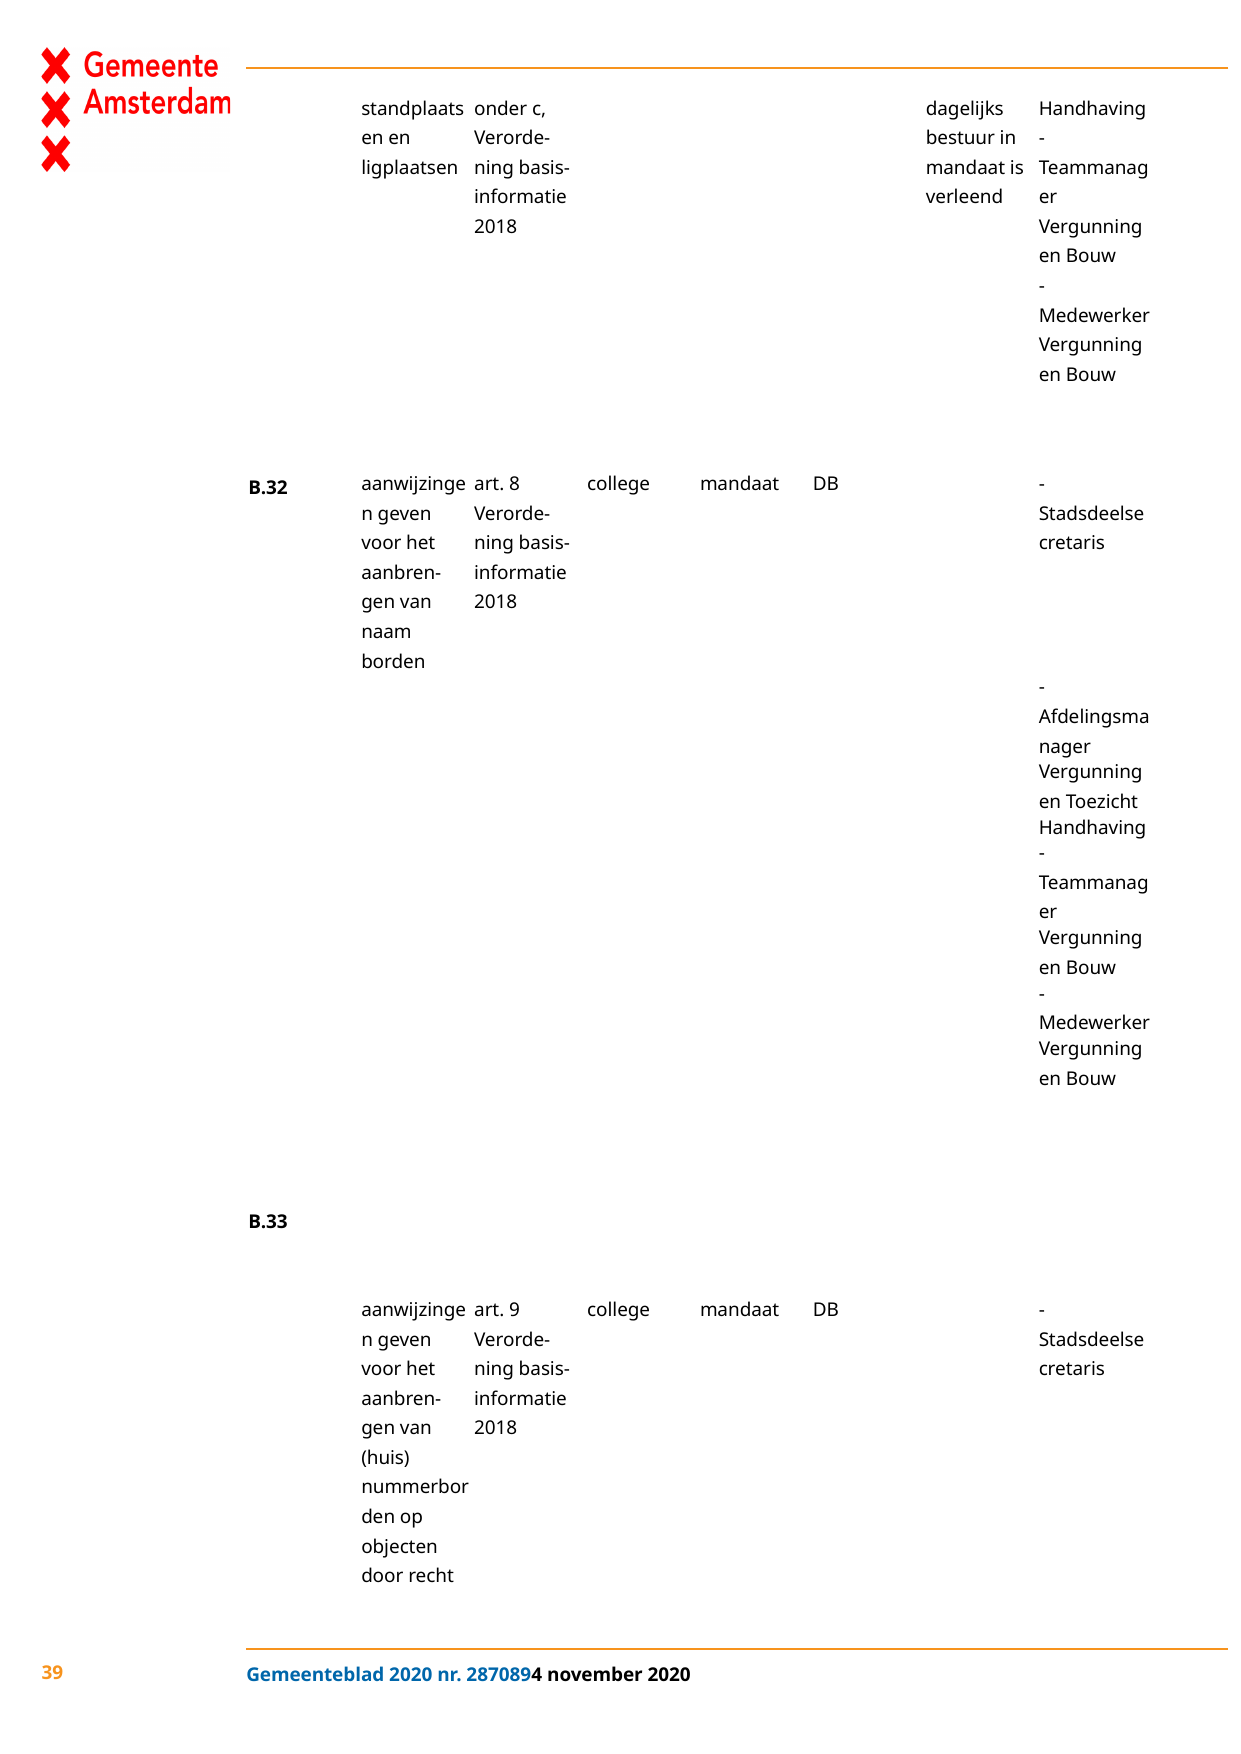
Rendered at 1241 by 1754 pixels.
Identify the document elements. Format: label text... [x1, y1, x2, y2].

table_cell [587, 342, 700, 367]
table_cell [1039, 1245, 1152, 1271]
table_cell [700, 316, 813, 342]
table_cell [361, 316, 474, 342]
table_cell [474, 265, 587, 290]
table_cell [587, 840, 700, 924]
table_cell [587, 1090, 700, 1116]
table_cell - Stadsdeelsecretaris [1039, 1296, 1152, 1588]
table_cell [813, 95, 926, 239]
table_cell [474, 1271, 587, 1296]
table_cell [926, 419, 1038, 445]
table_cell [700, 239, 813, 264]
table_cell [813, 393, 926, 419]
table_cell [474, 1168, 587, 1193]
table_cell [474, 239, 587, 264]
table_cell [474, 674, 587, 758]
table_cell [587, 265, 700, 290]
table_cell [587, 674, 700, 758]
table_cell onder c, Verorde-ning basis-informatie 2018 [474, 95, 587, 239]
table_cell [474, 1219, 587, 1245]
table_cell [813, 1219, 926, 1245]
table_cell [587, 239, 700, 264]
table_cell [587, 1245, 700, 1271]
table_cell Handhaving -Teammanager Vergunningen Bouw - Medewerker Vergunningen Bouw [1039, 95, 1152, 419]
table_cell aanwijzingen geven voor het aanbren-gen van (huis) nummerborden op objecten door recht [361, 1296, 474, 1588]
table_cell B.32 [248, 445, 361, 1090]
table_cell [587, 95, 700, 239]
table_cell Vergunningen Bouw [1039, 1035, 1152, 1090]
table_cell [361, 1219, 474, 1245]
table_cell [700, 1193, 813, 1219]
table_cell [926, 290, 1038, 316]
table_cell [700, 925, 813, 980]
table_cell [813, 368, 926, 393]
table_cell - Afdelingsmanager [1039, 674, 1152, 758]
table_cell [1039, 1142, 1152, 1168]
table_cell [361, 1168, 474, 1193]
table_cell [813, 1035, 926, 1090]
table_cell - Medewerker [1039, 980, 1152, 1035]
table_cell [813, 1090, 926, 1116]
table_cell [474, 840, 587, 924]
table_cell [587, 814, 700, 839]
table_cell [700, 1245, 813, 1271]
table_cell [587, 1035, 700, 1090]
table_cell [474, 1116, 587, 1142]
table_cell [474, 290, 587, 316]
table_cell Handhaving [1039, 814, 1152, 839]
table_cell [474, 393, 587, 419]
table_cell [474, 316, 587, 342]
table_cell [813, 239, 926, 264]
table_cell [587, 980, 700, 1035]
table_cell [474, 980, 587, 1035]
table_cell [926, 265, 1038, 290]
table_cell [587, 1219, 700, 1245]
table_cell [700, 759, 813, 814]
table_cell dagelijks bestuur in mandaat is verleend [926, 95, 1038, 239]
table_cell [361, 445, 474, 470]
table_cell [700, 814, 813, 839]
table_cell - Stadsdeelsecretaris [1039, 470, 1152, 674]
table_cell [700, 265, 813, 290]
table_cell [813, 1271, 926, 1296]
table_cell [474, 368, 587, 393]
table_cell [700, 342, 813, 367]
table_cell [813, 1142, 926, 1168]
table_cell [587, 1168, 700, 1193]
table_cell [474, 1193, 587, 1219]
table_cell [587, 419, 700, 445]
table_cell [361, 368, 474, 393]
table_cell [587, 925, 700, 980]
table_cell [474, 1035, 587, 1090]
table_cell [1039, 1271, 1152, 1296]
table_cell [700, 1090, 813, 1116]
table_cell [587, 393, 700, 419]
table_cell [1039, 1168, 1152, 1193]
table_cell [813, 980, 926, 1035]
table_cell [361, 840, 474, 924]
table_cell [474, 342, 587, 367]
table_cell [1039, 419, 1152, 445]
table_cell [700, 393, 813, 419]
table_cell [700, 445, 813, 470]
table_cell college [587, 470, 700, 674]
table_cell [474, 925, 587, 980]
table_cell [700, 1271, 813, 1296]
table_cell [926, 393, 1038, 419]
table_cell [926, 445, 1038, 1090]
table_cell [813, 1245, 926, 1271]
table_cell [474, 419, 587, 445]
table_cell [813, 342, 926, 367]
table_cell [1039, 1193, 1152, 1219]
table_cell DB [813, 470, 926, 674]
table_cell aanwijzingen geven voor het aanbren-gen van naam borden [361, 470, 474, 674]
table_cell [700, 1142, 813, 1168]
table_cell [813, 759, 926, 814]
table_cell [813, 1193, 926, 1219]
table_cell [361, 419, 474, 445]
table_cell [700, 840, 813, 924]
table_cell [700, 1035, 813, 1090]
table_cell [813, 290, 926, 316]
table_cell [700, 368, 813, 393]
table_cell [361, 814, 474, 839]
table_cell [813, 1116, 926, 1142]
table_cell [474, 814, 587, 839]
table_cell [361, 759, 474, 814]
table_cell [361, 290, 474, 316]
table_cell [474, 1142, 587, 1168]
table_cell -Teammanager [1039, 840, 1152, 924]
table_cell [587, 1193, 700, 1219]
table_cell [926, 1090, 1038, 1588]
table_cell [813, 1168, 926, 1193]
table_cell [361, 674, 474, 758]
table_cell [587, 445, 700, 470]
table_cell [587, 290, 700, 316]
picture [41, 47, 231, 172]
table_cell [813, 419, 926, 445]
table_cell [813, 445, 926, 470]
table_cell [587, 316, 700, 342]
table_cell [813, 925, 926, 980]
table_cell [700, 95, 813, 239]
table_cell [813, 840, 926, 924]
table_cell [361, 1271, 474, 1296]
table_cell [700, 1168, 813, 1193]
table_cell [926, 342, 1038, 367]
table_cell [700, 419, 813, 445]
table_cell [700, 674, 813, 758]
table_cell [926, 368, 1038, 393]
table_cell [1039, 445, 1152, 470]
table_cell [361, 265, 474, 290]
table_cell standplaatsen en ligplaatsen [361, 95, 474, 239]
table_cell [361, 1035, 474, 1090]
table_cell [248, 95, 361, 445]
table_cell [361, 393, 474, 419]
table_cell [1039, 1116, 1152, 1142]
table_cell [474, 1090, 587, 1116]
table_cell [361, 1142, 474, 1168]
table_cell mandaat [700, 470, 813, 674]
table_cell [361, 1090, 474, 1116]
table_cell Vergunningen Bouw [1039, 925, 1152, 980]
table_cell art. 9 Verorde-ning basis-informatie 2018 [474, 1296, 587, 1588]
table_cell [813, 674, 926, 758]
table_cell [587, 759, 700, 814]
table_cell [361, 342, 474, 367]
table_cell [587, 1142, 700, 1168]
table_cell [926, 316, 1038, 342]
table_cell [700, 1219, 813, 1245]
table_cell B.33 [248, 1090, 361, 1588]
table_cell [361, 980, 474, 1035]
table_cell [361, 1116, 474, 1142]
table_cell [474, 445, 587, 470]
table_cell [361, 1245, 474, 1271]
table_cell [700, 290, 813, 316]
table_cell [474, 759, 587, 814]
table_cell [1039, 1090, 1152, 1116]
table_cell [361, 239, 474, 264]
table_cell Vergunningen Toezicht [1039, 759, 1152, 814]
table_cell [361, 925, 474, 980]
table_cell [474, 1245, 587, 1271]
table_cell college [587, 1296, 700, 1588]
table_cell [813, 316, 926, 342]
table_cell mandaat [700, 1296, 813, 1588]
table_cell [587, 1271, 700, 1296]
table_cell [813, 814, 926, 839]
table_cell [926, 239, 1038, 264]
table_cell [587, 1116, 700, 1142]
table_cell [587, 368, 700, 393]
table_cell [1039, 1219, 1152, 1245]
table_cell art. 8 Verorde-ning basis-informatie 2018 [474, 470, 587, 674]
table_cell [700, 1116, 813, 1142]
table_cell DB [813, 1296, 926, 1588]
table_cell [361, 1193, 474, 1219]
table_cell [813, 265, 926, 290]
table_cell [700, 980, 813, 1035]
